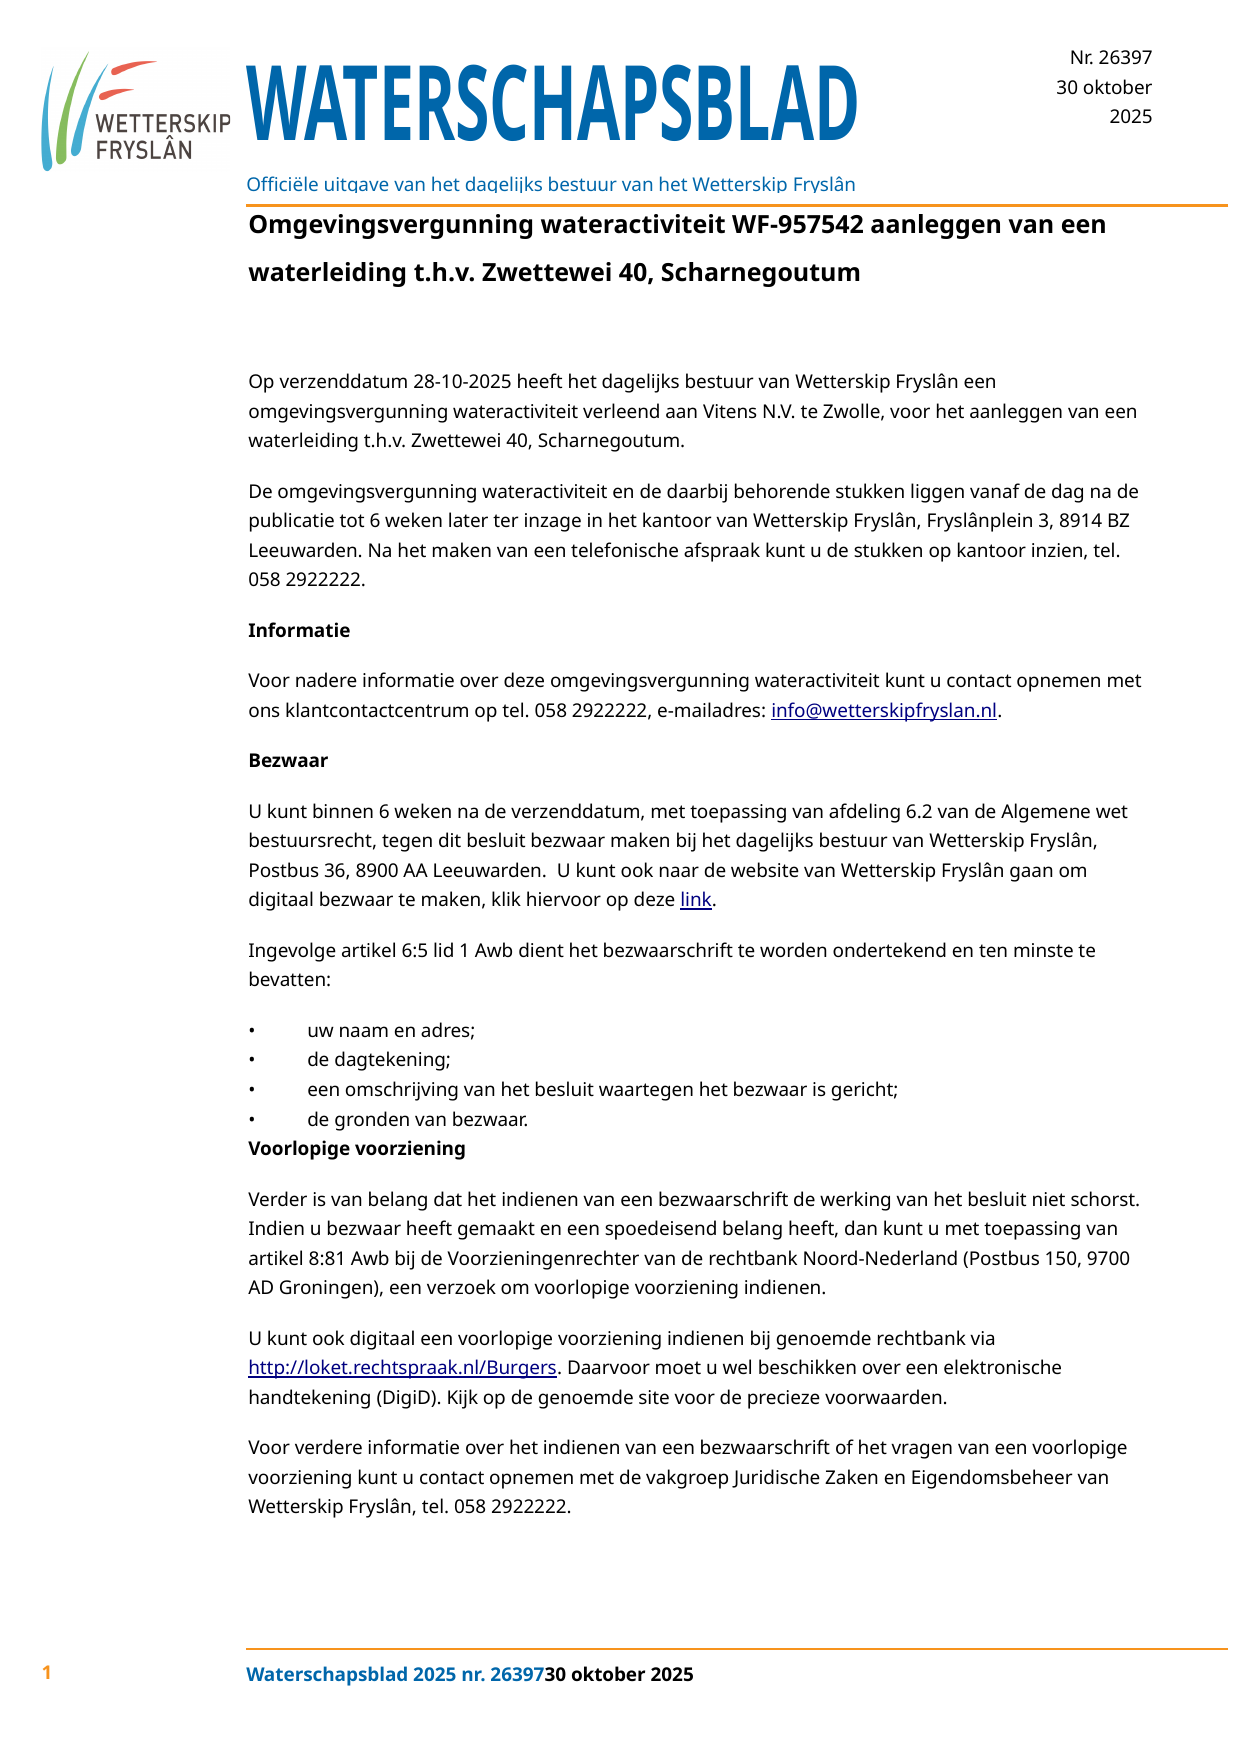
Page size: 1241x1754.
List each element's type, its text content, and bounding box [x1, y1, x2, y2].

text Voor verdere informatie over het indienen van een bezwaarschrift of het vragen van een voorlopige voorziening kunt u contact opnemen met de vakgroep Juridische Zaken en Eigendomsbeheer van Wetterskip Fryslân, tel. 058 2922222. [248, 1434, 1152, 1519]
text Voorlopige voorziening [248, 1135, 1152, 1161]
text Informatie [248, 617, 1152, 643]
text De omgevingsvergunning wateractiviteit en de daarbij behorende stukken liggen vanaf de dag na de publicatie tot 6 weken later ter inzage in het kantoor van Wetterskip Fryslân, Fryslânplein 3, 8914 BZ Leeuwarden. Na het maken van een telefonische afspraak kunt u de stukken op kantoor inzien, tel. 058 2922222. [248, 478, 1152, 592]
text U kunt binnen 6 weken na de verzenddatum, met toepassing van afdeling 6.2 van de Algemene wet bestuursrecht, tegen dit besluit bezwaar maken bij het dagelijks bestuur van Wetterskip Fryslân, Postbus 36, 8900 AA Leeuwarden. U kunt ook naar de website van Wetterskip Fryslân gaan om digitaal bezwaar te maken, klik hiervoor op deze link. [248, 798, 1152, 912]
text Omgevingsvergunning wateractiviteit WF-957542 aanleggen van een waterleiding t.h.v. Zwettewei 40, Scharnegoutum [248, 207, 1152, 288]
text U kunt ook digitaal een voorlopige voorziening indienen bij genoemde rechtbank via http://loket.rechtspraak.nl/Burgers. Daarvoor moet u wel beschikken over een elektronische handtekening (DigiD). Kijk op de genoemde site voor de precieze voorwaarden. [248, 1325, 1152, 1410]
list de gronden van bezwaar. [248, 1106, 1152, 1132]
text Voor nadere informatie over deze omgevingsvergunning wateractiviteit kunt u contact opnemen met ons klantcontactcentrum op tel. 058 2922222, e-mailadres: info@wetterskipfryslan.nl. [248, 667, 1152, 723]
text Ingevolge artikel 6:5 lid 1 Awb dient het bezwaarschrift te worden ondertekend en ten minste te bevatten: [248, 937, 1152, 992]
list uw naam en adres; [248, 1017, 1152, 1043]
text Op verzenddatum 28-10-2025 heeft het dagelijks bestuur van Wetterskip Fryslân een omgevingsvergunning wateractiviteit verleend aan Vitens N.V. te Zwolle, voor het aanleggen van een waterleiding t.h.v. Zwettewei 40, Scharnegoutum. [248, 368, 1152, 453]
list de dagtekening; [248, 1047, 1152, 1072]
list een omschrijving van het besluit waartegen het bezwaar is gericht; [248, 1076, 1152, 1102]
picture [41, 47, 231, 172]
text Verder is van belang dat het indienen van een bezwaarschrift de werking van het besluit niet schorst. Indien u bezwaar heeft gemaakt en een spoedeisend belang heeft, dan kunt u met toepassing van artikel 8:81 Awb bij de Voorzieningenrechter van de rechtbank Noord-Nederland (Postbus 150, 9700 AD Groningen), een verzoek om voorlopige voorziening indienen. [248, 1186, 1152, 1300]
text Bezwaar [248, 747, 1152, 773]
